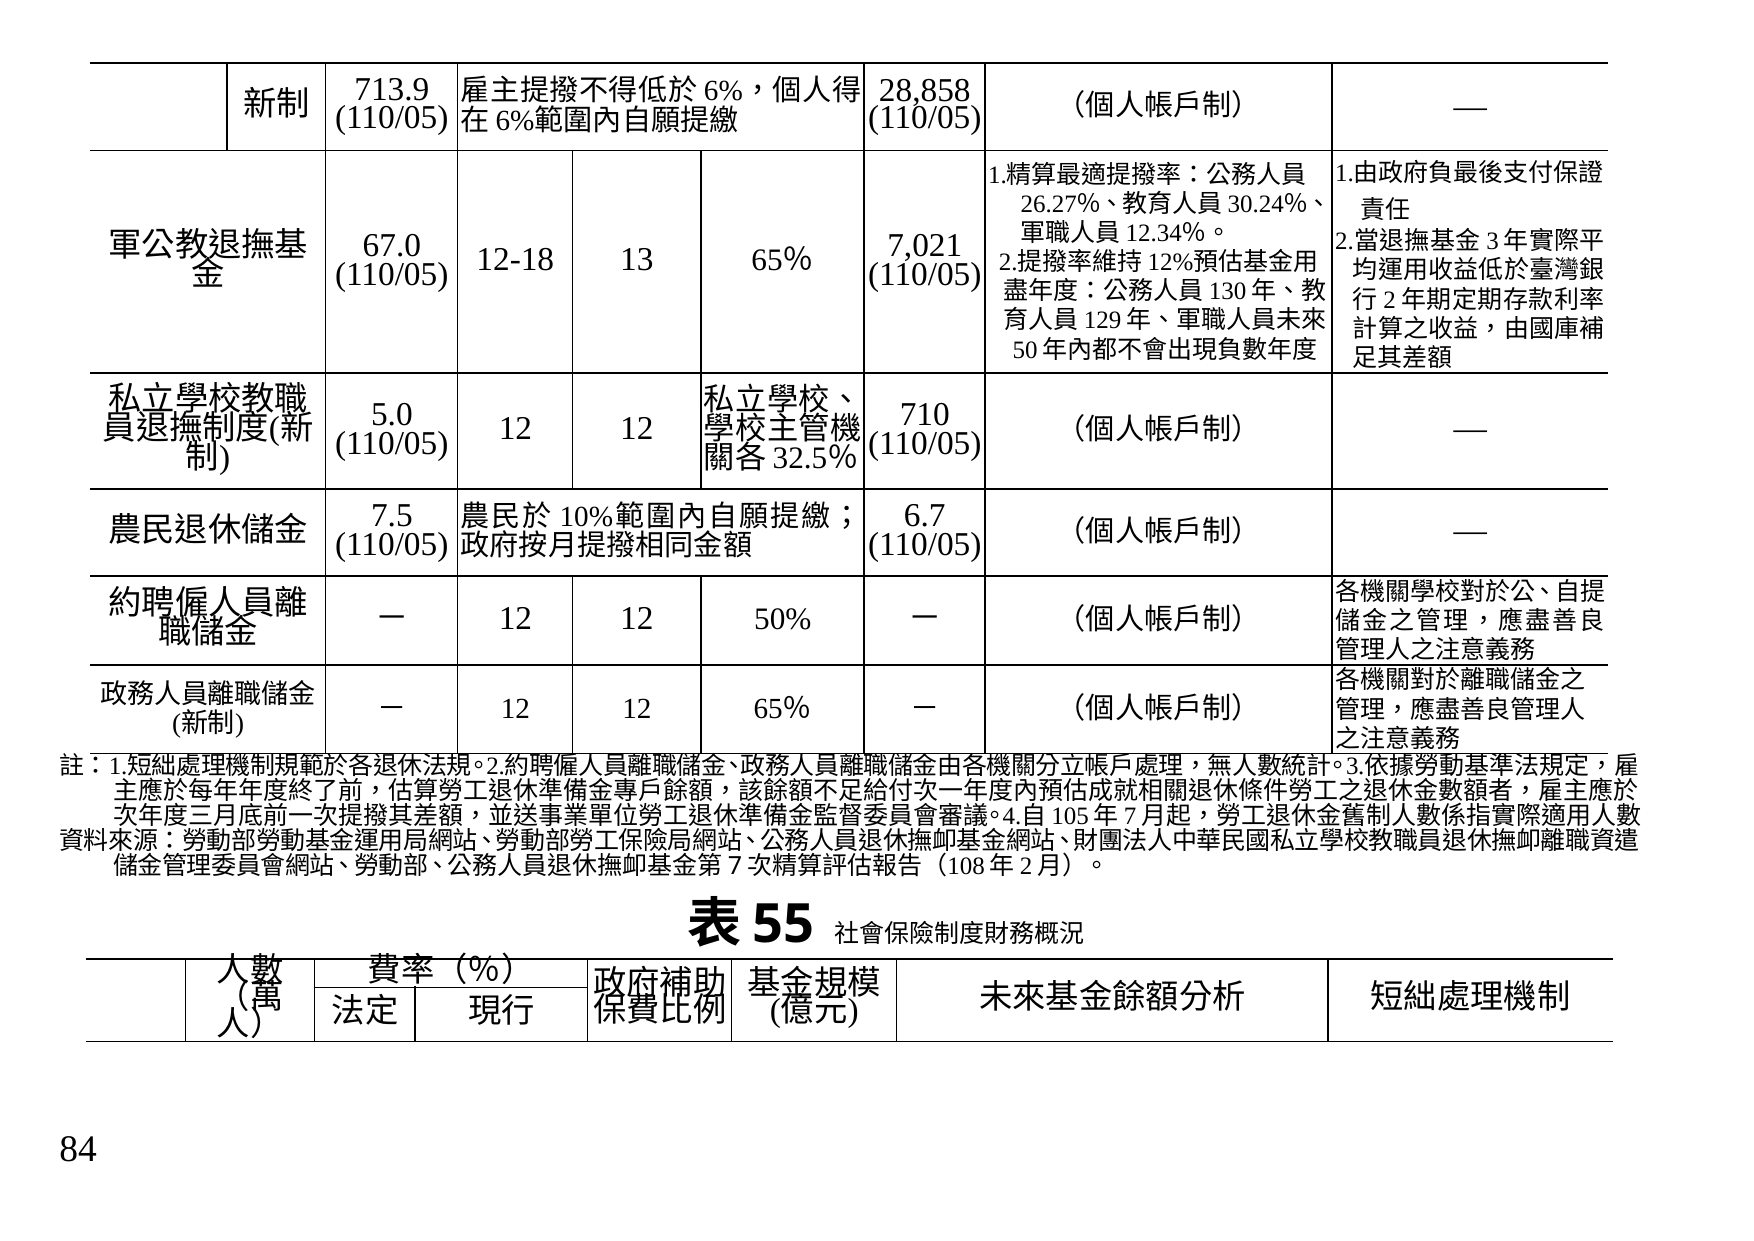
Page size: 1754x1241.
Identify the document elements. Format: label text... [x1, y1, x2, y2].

table_cell － [326, 666, 457, 753]
table_cell [90, 64, 226, 150]
table_cell 6.7 (110/05) [865, 490, 984, 575]
text 註：1.短絀處理機制規範於各退休法規。2.約聘僱人員離職儲金、政務人員離職儲金由各機關分立帳戶處理，無人數統計。3.依據勞動基準法規定，雇主應於每年年度終了前，估算勞工退休準備金專戶餘額，該餘額不足給付次一年度內預估成就相關退休條件勞工之退休金數額者，雇主應於次年度三月底前一次提撥其差額，並送事業單位勞工退休準備金監督委員會審議。4.自105年7月起，勞工退休金舊制人數係指實際適用人數。 [59, 754, 1639, 829]
table_cell 私立學校、學校主管機關各32.5％ [702, 374, 863, 488]
table_header 未來基金餘額分析 [897, 960, 1327, 1041]
table_cell （個人帳戶制） [986, 64, 1331, 150]
table_cell 12 [458, 577, 572, 664]
table_cell 28,858 (110/05) [865, 64, 984, 150]
table_cell 12 [573, 374, 700, 488]
table_cell 12 [458, 374, 572, 488]
table_header 人數 （萬人） [186, 960, 314, 1041]
table_cell （個人帳戶制） [986, 577, 1331, 664]
table_cell 約聘僱人員離職儲金 [90, 577, 325, 664]
table_cell 各機關對於離職儲金之管理，應盡善良管理人之注意義務 [1333, 666, 1608, 753]
table_cell － [865, 666, 984, 753]
table_cell — [1333, 374, 1608, 488]
table_cell 各機關學校對於公、自提儲金之管理，應盡善良管理人之注意義務 [1333, 577, 1608, 664]
table_cell 軍公教退撫基金 [90, 151, 325, 372]
table_cell 私立學校教職員退撫制度(新制) [90, 374, 325, 488]
table_cell 現行 [416, 988, 587, 1041]
table_cell 65％ [702, 151, 863, 372]
table_cell 12 [458, 666, 572, 753]
table_cell 710 (110/05) [865, 374, 984, 488]
text 表55 社會保險制度財務概況 [59, 879, 1639, 958]
table_cell － [865, 577, 984, 664]
table_header 短絀處理機制 [1329, 960, 1612, 1041]
table_cell — [1333, 64, 1608, 150]
table_cell 5.0 (110/05) [326, 374, 457, 488]
table_cell （個人帳戶制） [986, 490, 1331, 575]
text 資料來源：勞動部勞動基金運用局網站、勞動部勞工保險局網站、公務人員退休撫卹基金網站、財團法人中華民國私立學校教職員退休撫卹離職資遣儲金管理委員會網站、勞動部、公務人員退休撫卹基金第7次精算評估報告（108年2月）。 [59, 829, 1639, 879]
table_cell — [1333, 490, 1608, 575]
table_cell 1.由政府負最後支付保證責任 2.當退撫基金3年實際平均運用收益低於臺灣銀行2年期定期存款利率計算之收益，由國庫補足其差額 [1333, 151, 1608, 372]
table_header [86, 960, 185, 1041]
table_cell 713.9 (110/05) [326, 64, 457, 150]
table_header 費率（％） [315, 960, 587, 986]
table_cell 12 [573, 666, 700, 753]
table_cell 新制 [228, 64, 325, 150]
table_cell 7,021 (110/05) [865, 151, 984, 372]
table_cell 法定 [315, 988, 414, 1041]
table_cell 12 [573, 577, 700, 664]
table_cell （個人帳戶制） [986, 374, 1331, 488]
table_cell 雇主提撥不得低於6%，個人得在6%範圍內自願提繳 [458, 64, 863, 150]
table_cell 農民退休儲金 [90, 490, 325, 575]
table_cell 政務人員離職儲金 (新制) [90, 666, 325, 753]
table_cell 12-18 [458, 151, 572, 372]
table_cell 65％ [702, 666, 863, 753]
table_cell 1.精算最適提撥率：公務人員26.27％、教育人員30.24％、軍職人員12.34％。 2.提撥率維持12%預估基金用盡年度：公務人員130年、教育人員129年、軍職人員未來50年內都不會出現負數年度 [986, 151, 1331, 372]
table_cell 50% [702, 577, 863, 664]
table_cell 13 [573, 151, 700, 372]
table_cell － [326, 577, 457, 664]
table_cell 7.5 (110/05) [326, 490, 457, 575]
table_cell （個人帳戶制） [986, 666, 1331, 753]
table_cell 農民於10%範圍內自願提繳；政府按月提撥相同金額 [458, 490, 863, 575]
table_header 基金規模 (億元) [732, 960, 896, 1041]
table_header 政府補助 保費比例 [588, 960, 731, 1041]
table_cell 67.0 (110/05) [326, 151, 457, 372]
